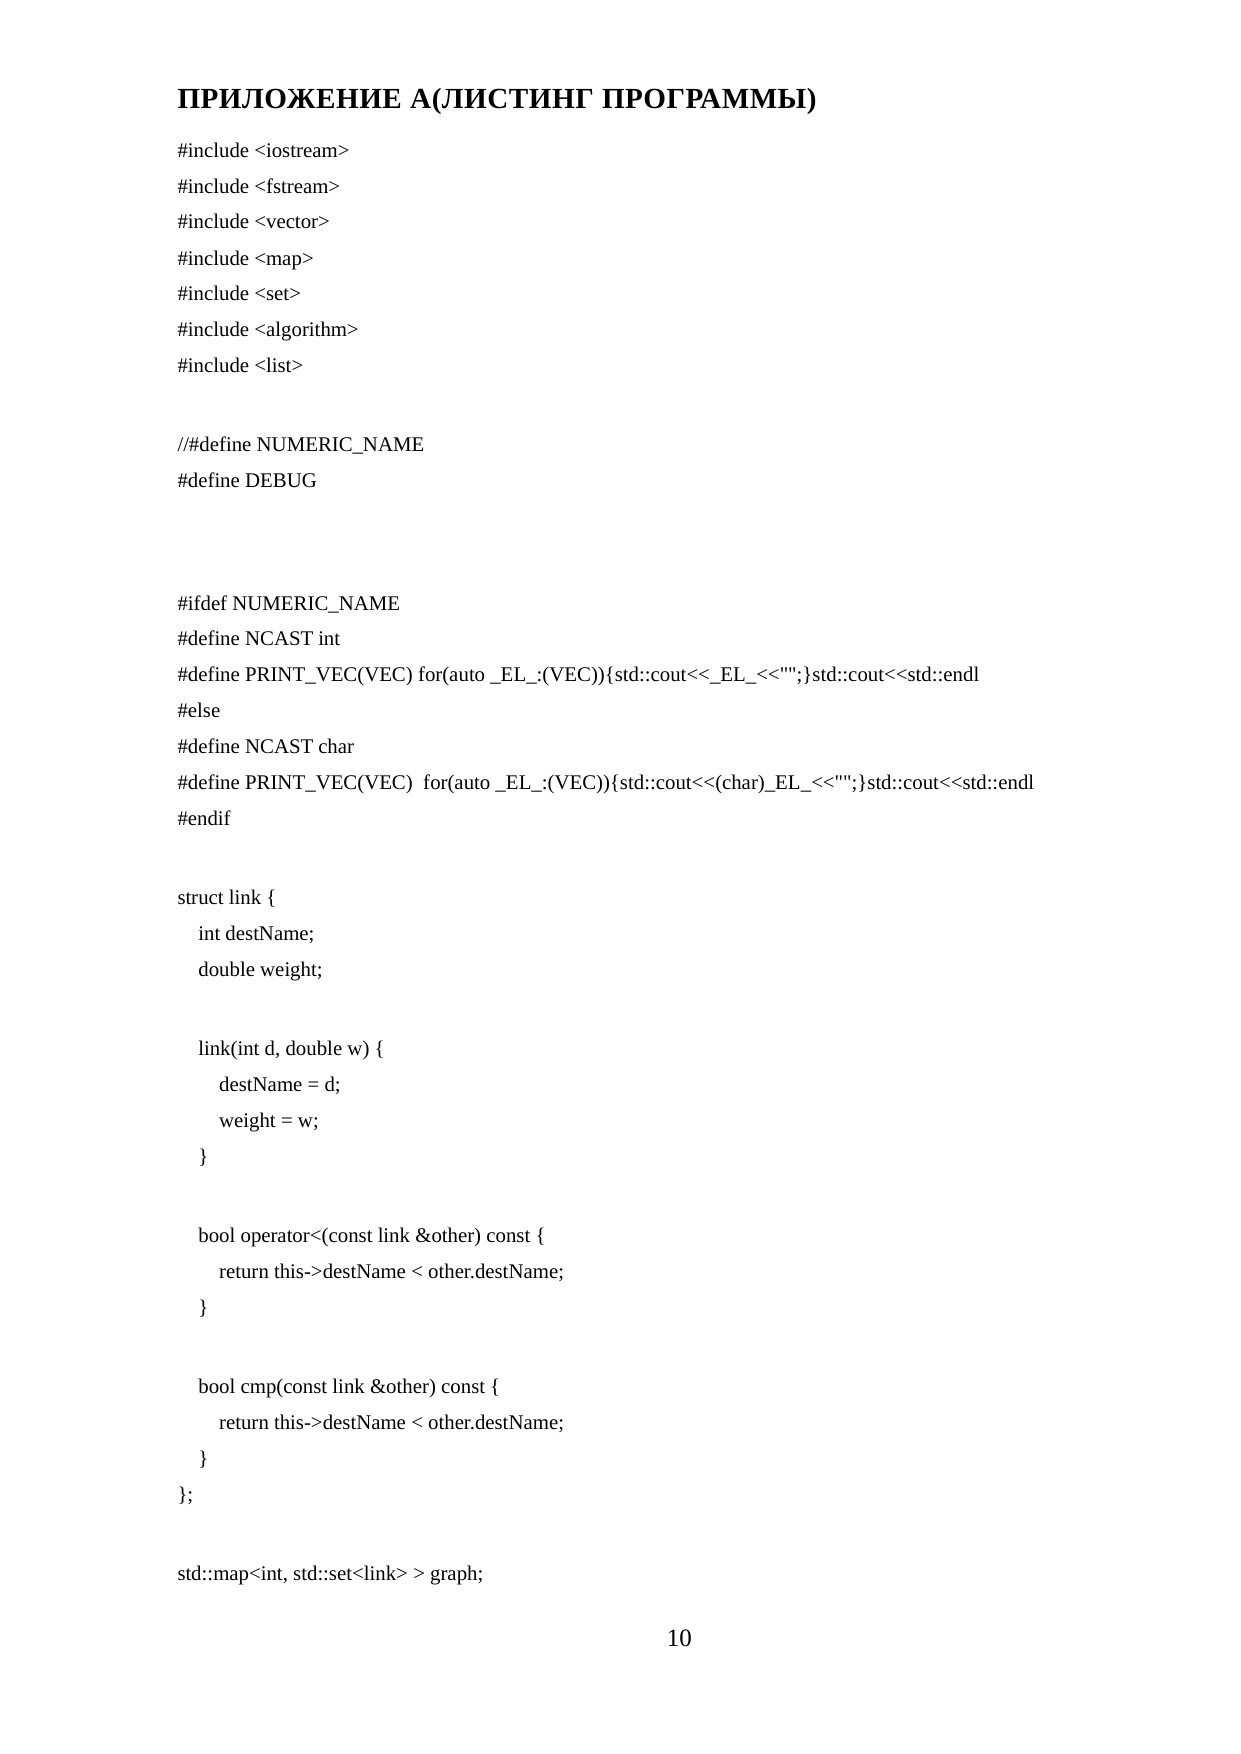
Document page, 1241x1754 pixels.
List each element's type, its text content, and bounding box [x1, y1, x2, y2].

text bool cmp(const link &other) const { [177, 1374, 1181, 1398]
text return this->destName < other.destName; [177, 1410, 1181, 1434]
text weight = w; [177, 1108, 1181, 1132]
text #include <list> [177, 353, 1181, 377]
text #include <map> [177, 245, 1181, 269]
text }; [177, 1482, 1181, 1506]
text Приложение А(листинг программы) [177, 81, 1181, 115]
text std::map<int, std::set<link> > graph; [177, 1561, 1181, 1585]
text #else [177, 698, 1181, 722]
text link(int d, double w) { [177, 1036, 1181, 1060]
text destName = d; [177, 1072, 1181, 1096]
text //#define NUMERIC_NAME [177, 432, 1181, 456]
text #include <algorithm> [177, 317, 1181, 341]
text } [177, 1295, 1181, 1319]
text #define DEBUG [177, 468, 1181, 492]
text #ifdef NUMERIC_NAME [177, 590, 1181, 614]
text #include <set> [177, 281, 1181, 305]
text #define NCAST char [177, 734, 1181, 758]
text bool operator<(const link &other) const { [177, 1223, 1181, 1247]
text #define NCAST int [177, 626, 1181, 650]
text #include <fstream> [177, 173, 1181, 198]
text #include <iostream> [177, 138, 1181, 162]
text struct link { [177, 885, 1181, 909]
text double weight; [177, 957, 1181, 981]
text return this->destName < other.destName; [177, 1259, 1181, 1283]
text int destName; [177, 921, 1181, 945]
text #endif [177, 806, 1181, 830]
text #define PRINT_VEC(VEC) for(auto _EL_:(VEC)){std::cout<<(char)_EL_<<"";}std::cout<<std::endl [177, 770, 1181, 794]
text } [177, 1446, 1181, 1470]
text #include <vector> [177, 209, 1181, 233]
text } [177, 1144, 1181, 1168]
text #define PRINT_VEC(VEC) for(auto _EL_:(VEC)){std::cout<<_EL_<<"";}std::cout<<std::endl [177, 662, 1181, 686]
